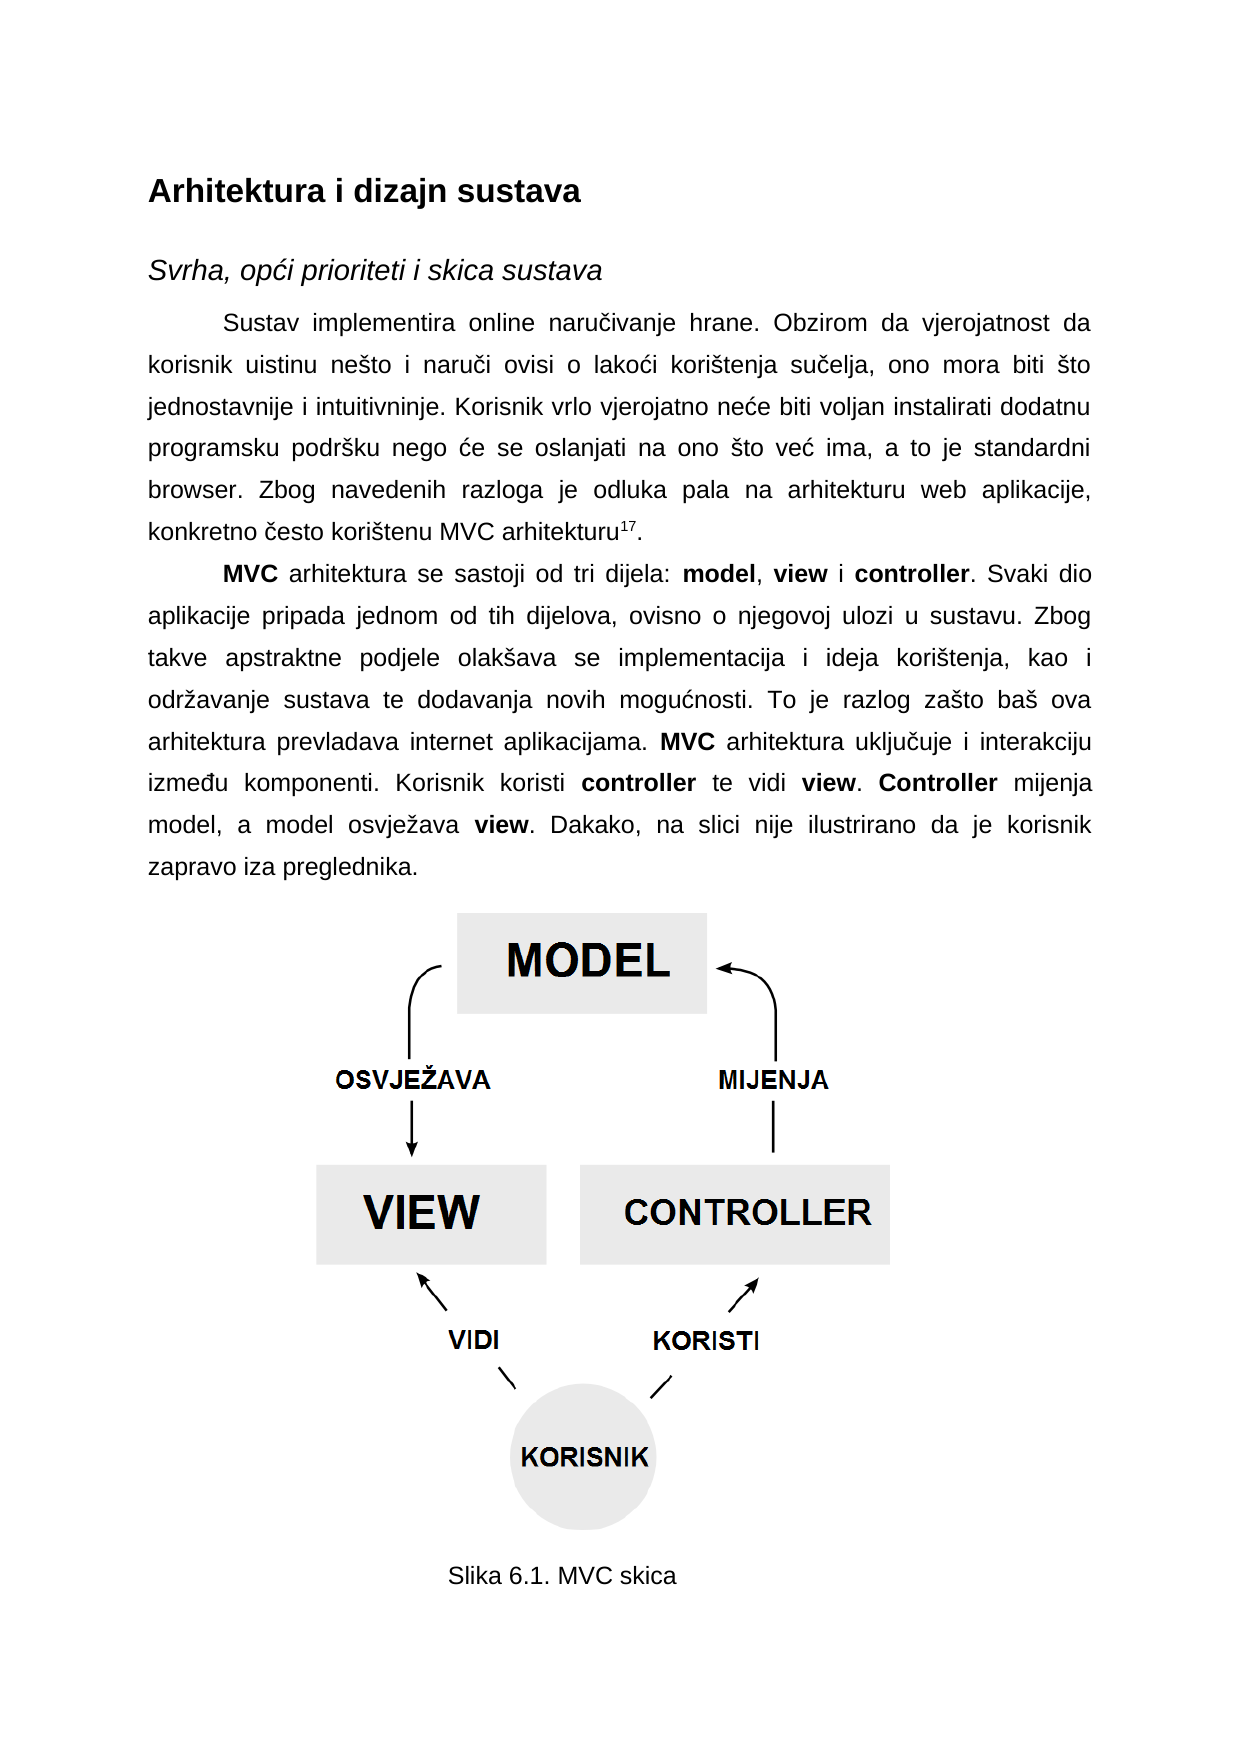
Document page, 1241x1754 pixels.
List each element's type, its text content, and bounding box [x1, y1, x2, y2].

text Slika 6.1. MVC skica [373, 1562, 1093, 1590]
subtitle Arhitektura i dizajn sustava [148, 173, 1093, 210]
text Sustav implementira online naručivanje hrane. Obzirom da vjerojatnost da korisnik uistinu nešto i naruči ovisi o lakoći korištenja sučelja, ono mora biti što jednostavnije i intuitivninje. Korisnik vrlo vjerojatno neće biti voljan instalirati dodatnu programsku podršku nego će se oslanjati na ono što već ima, a to je standardni browser. Zbog navedenih razloga je odluka pala na arhitekturu web aplikacije, konkretno često korištenu MVC arhitekturu17. [148, 309, 1093, 546]
text MVC arhitektura se sastoji od tri dijela: model, view i controller. Svaki dio aplikacije pripada jednom od tih dijelova, ovisno o njegovoj ulozi u sustavu. Zbog takve apstraktne podjele olakšava se implementacija i ideja korištenja, kao i održavanje sustava te dodavanja novih mogućnosti. To je razlog zašto baš ova arhitektura prevladava internet aplikacijama. MVC arhitektura uključuje i interakciju između komponenti. Korisnik koristi controller te vidi view. Controller mijenja model, a model osvježava view. Dakako, na slici nije ilustrirano da je korisnik zapravo iza preglednika. [148, 560, 1093, 881]
picture [316, 913, 890, 1530]
subtitle Svrha, opći prioriteti i skica sustava [148, 253, 1093, 286]
